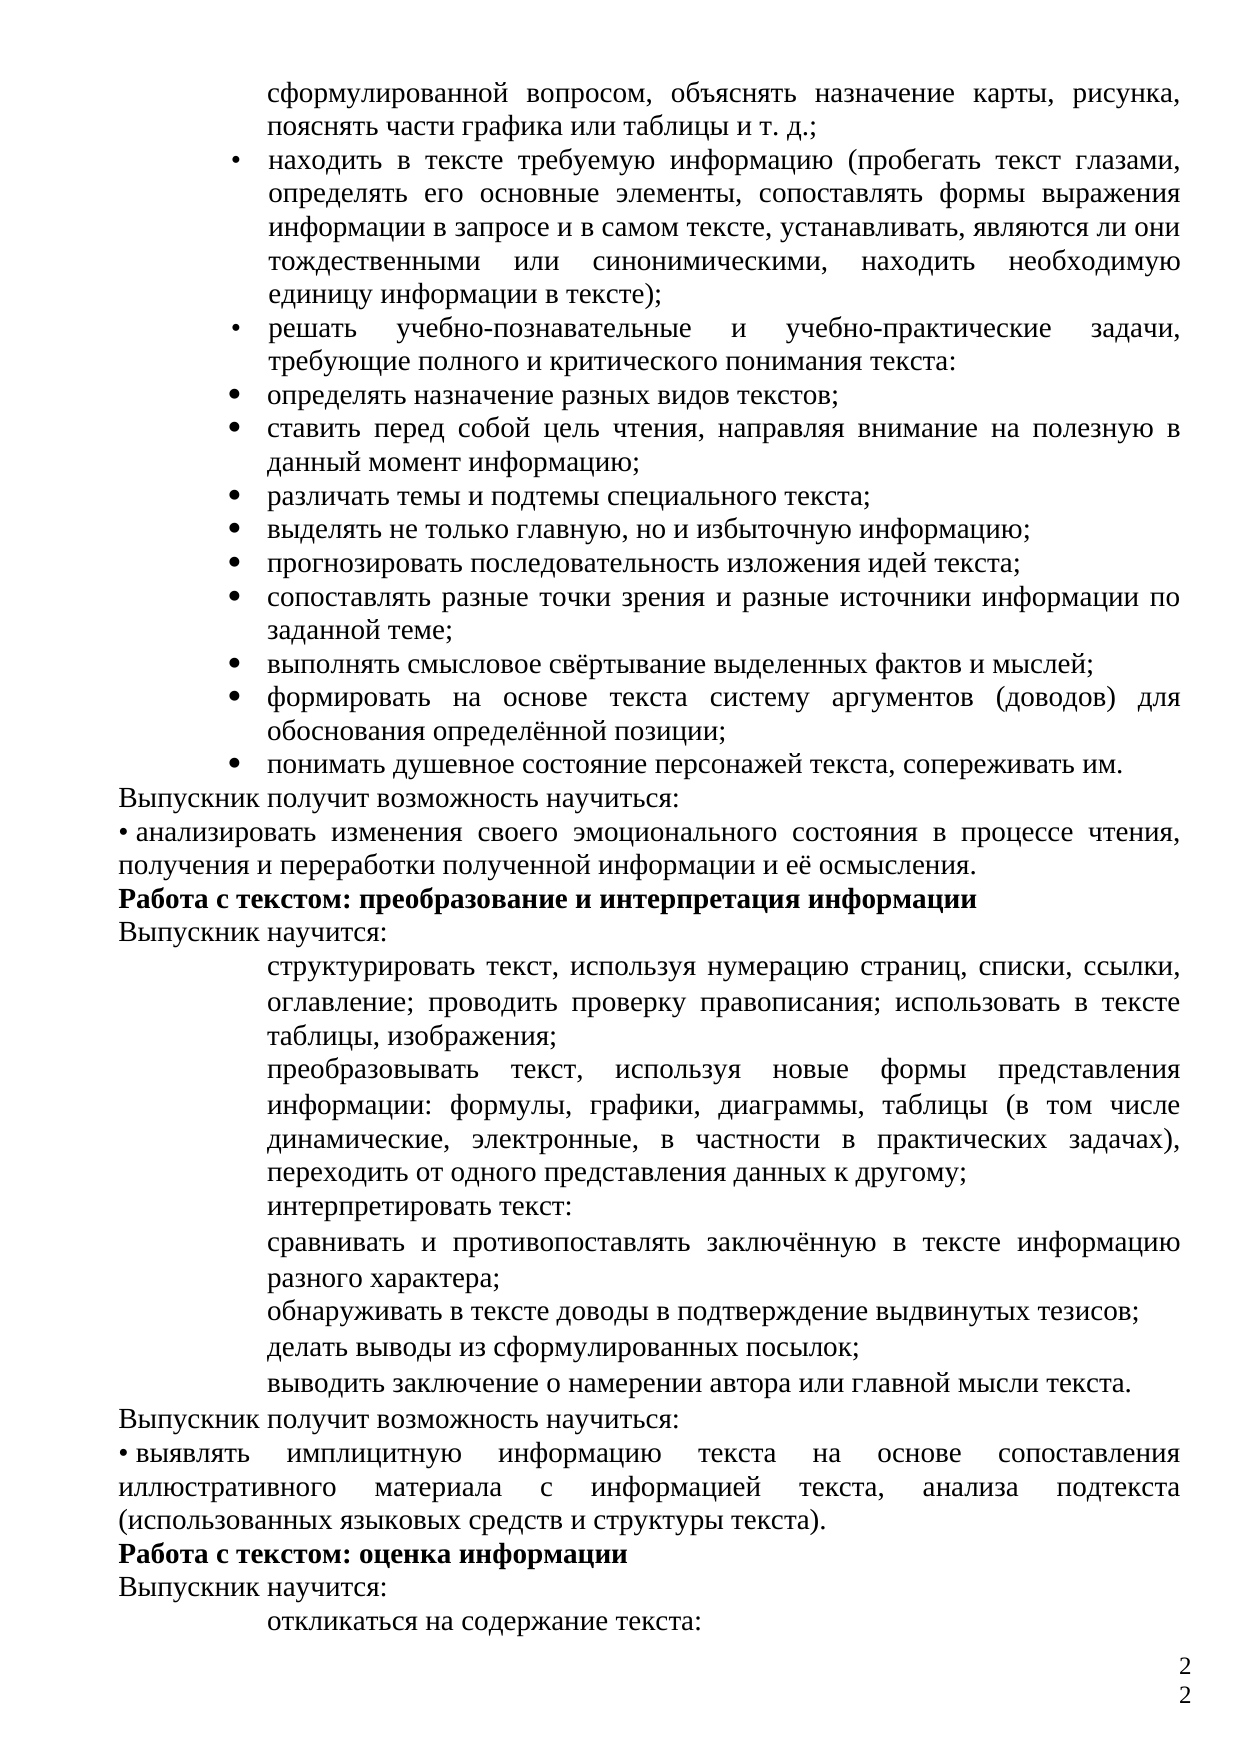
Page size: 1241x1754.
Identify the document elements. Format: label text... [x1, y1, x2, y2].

list определять назначение разных видов текстов; [229, 377, 1181, 411]
text Выпускник научится: [118, 1569, 1181, 1603]
list находить в тексте требуемую информацию (пробегать текст глазами, определять его основные элементы, сопоставлять формы выражения информации в запросе и в самом тексте, устанавливать, являются ли они тождественными или синонимическими, находить необходимую единицу информации в тексте); [231, 142, 1181, 310]
list сопоставлять разные точки зрения и разные источники информации по заданной теме; [229, 579, 1181, 646]
list ставить перед собой цель чтения, направляя внимание на полезную в данный момент информацию; [229, 411, 1181, 478]
list откликаться на содержание текста: [229, 1603, 1181, 1639]
list преобразовывать текст, используя новые формы представления информации: формулы, графики, диаграммы, таблицы (в том числе динамические, электронные, в частности в практических задачах), переходить от одного представления данных к другому; [229, 1051, 1181, 1188]
list выполнять смысловое свёртывание выделенных фактов и мыслей; [229, 646, 1181, 679]
list интерпретировать текст: [229, 1188, 1181, 1224]
list обнаруживать в тексте доводы в подтверждение выдвинутых тезисов; [229, 1293, 1181, 1329]
list формировать на основе текста систему аргументов (доводов) для обоснования определённой позиции; [229, 679, 1181, 747]
text Выпускник получит возможность научиться: [118, 780, 1181, 814]
text Работа с текстом: преобразование и интерпретация информации [118, 881, 1181, 914]
text Работа с текстом: оценка информации [118, 1536, 1181, 1569]
list выделять не только главную, но и избыточную информацию; [229, 511, 1181, 545]
list структурировать текст, используя нумерацию страниц, списки, ссылки, оглавление; проводить проверку правописания; использовать в тексте таблицы, изображения; [229, 948, 1181, 1051]
text • анализировать изменения своего эмоционального состояния в процессе чтения, получения и переработки полученной информации и её осмысления. [118, 814, 1181, 881]
list сравнивать и противопоставлять заключённую в тексте информацию разного характера; [229, 1224, 1181, 1293]
list сформулированной вопросом, объяснять назначение карты, рисунка, пояснять части графика или таблицы и т. д.; [229, 75, 1181, 142]
list делать выводы из сформулированных посылок; [229, 1329, 1181, 1366]
list прогнозировать последовательность изложения идей текста; [229, 545, 1181, 579]
text Выпускник получит возможность научиться: [118, 1402, 1181, 1435]
list выводить заключение о намерении автора или главной мысли текста. [229, 1366, 1181, 1402]
list понимать душевное состояние персонажей текста, сопереживать им. [229, 747, 1181, 780]
text • выявлять имплицитную информацию текста на основе сопоставления иллюстративного материала с информацией текста, анализа подтекста (использованных языковых средств и структуры текста). [118, 1435, 1181, 1536]
list различать темы и подтемы специального текста; [229, 478, 1181, 511]
list решать учебно-познавательные и учебно-практические задачи, требующие полного и критического понимания текста: [231, 310, 1181, 377]
text Выпускник научится: [118, 914, 1181, 948]
